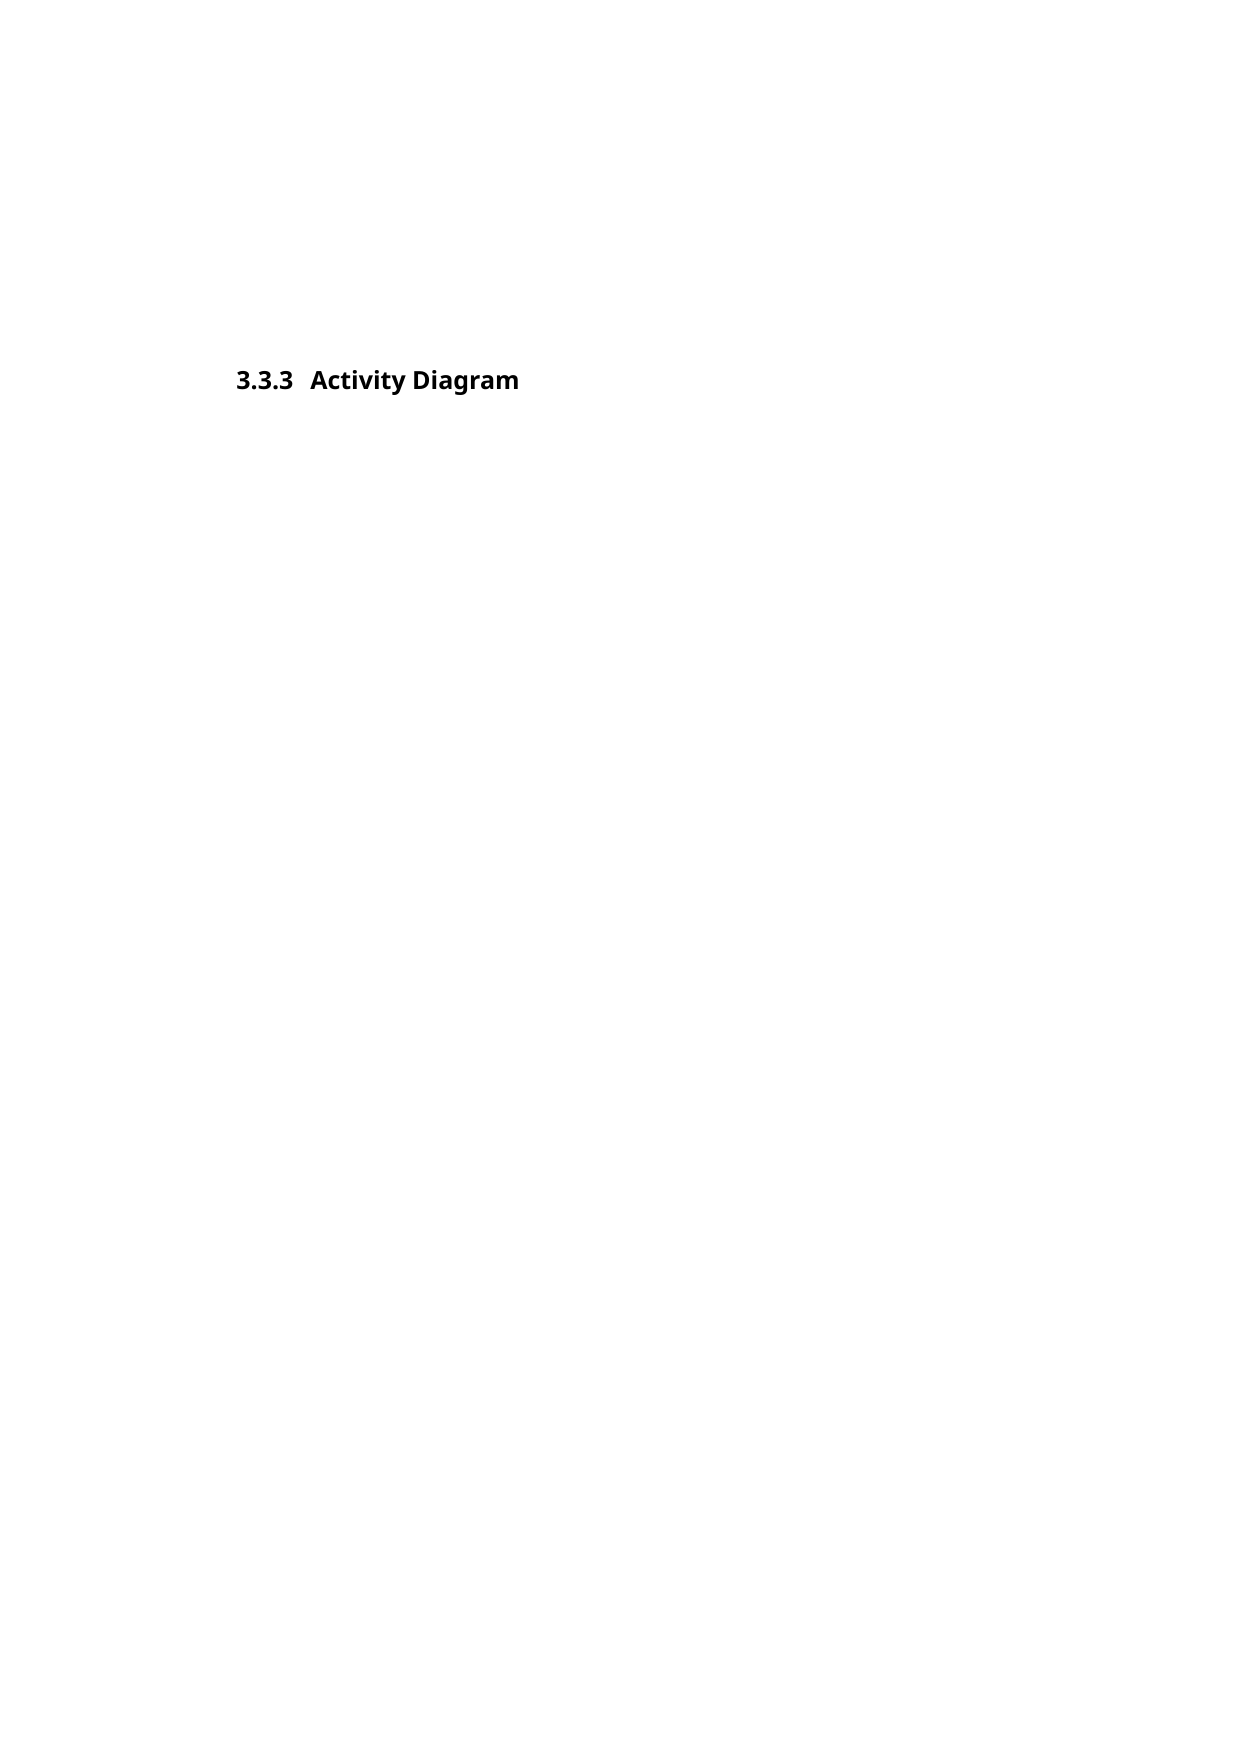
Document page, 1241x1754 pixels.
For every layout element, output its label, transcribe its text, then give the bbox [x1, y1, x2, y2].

text 3.3.3 Activity Diagram [236, 363, 1063, 397]
